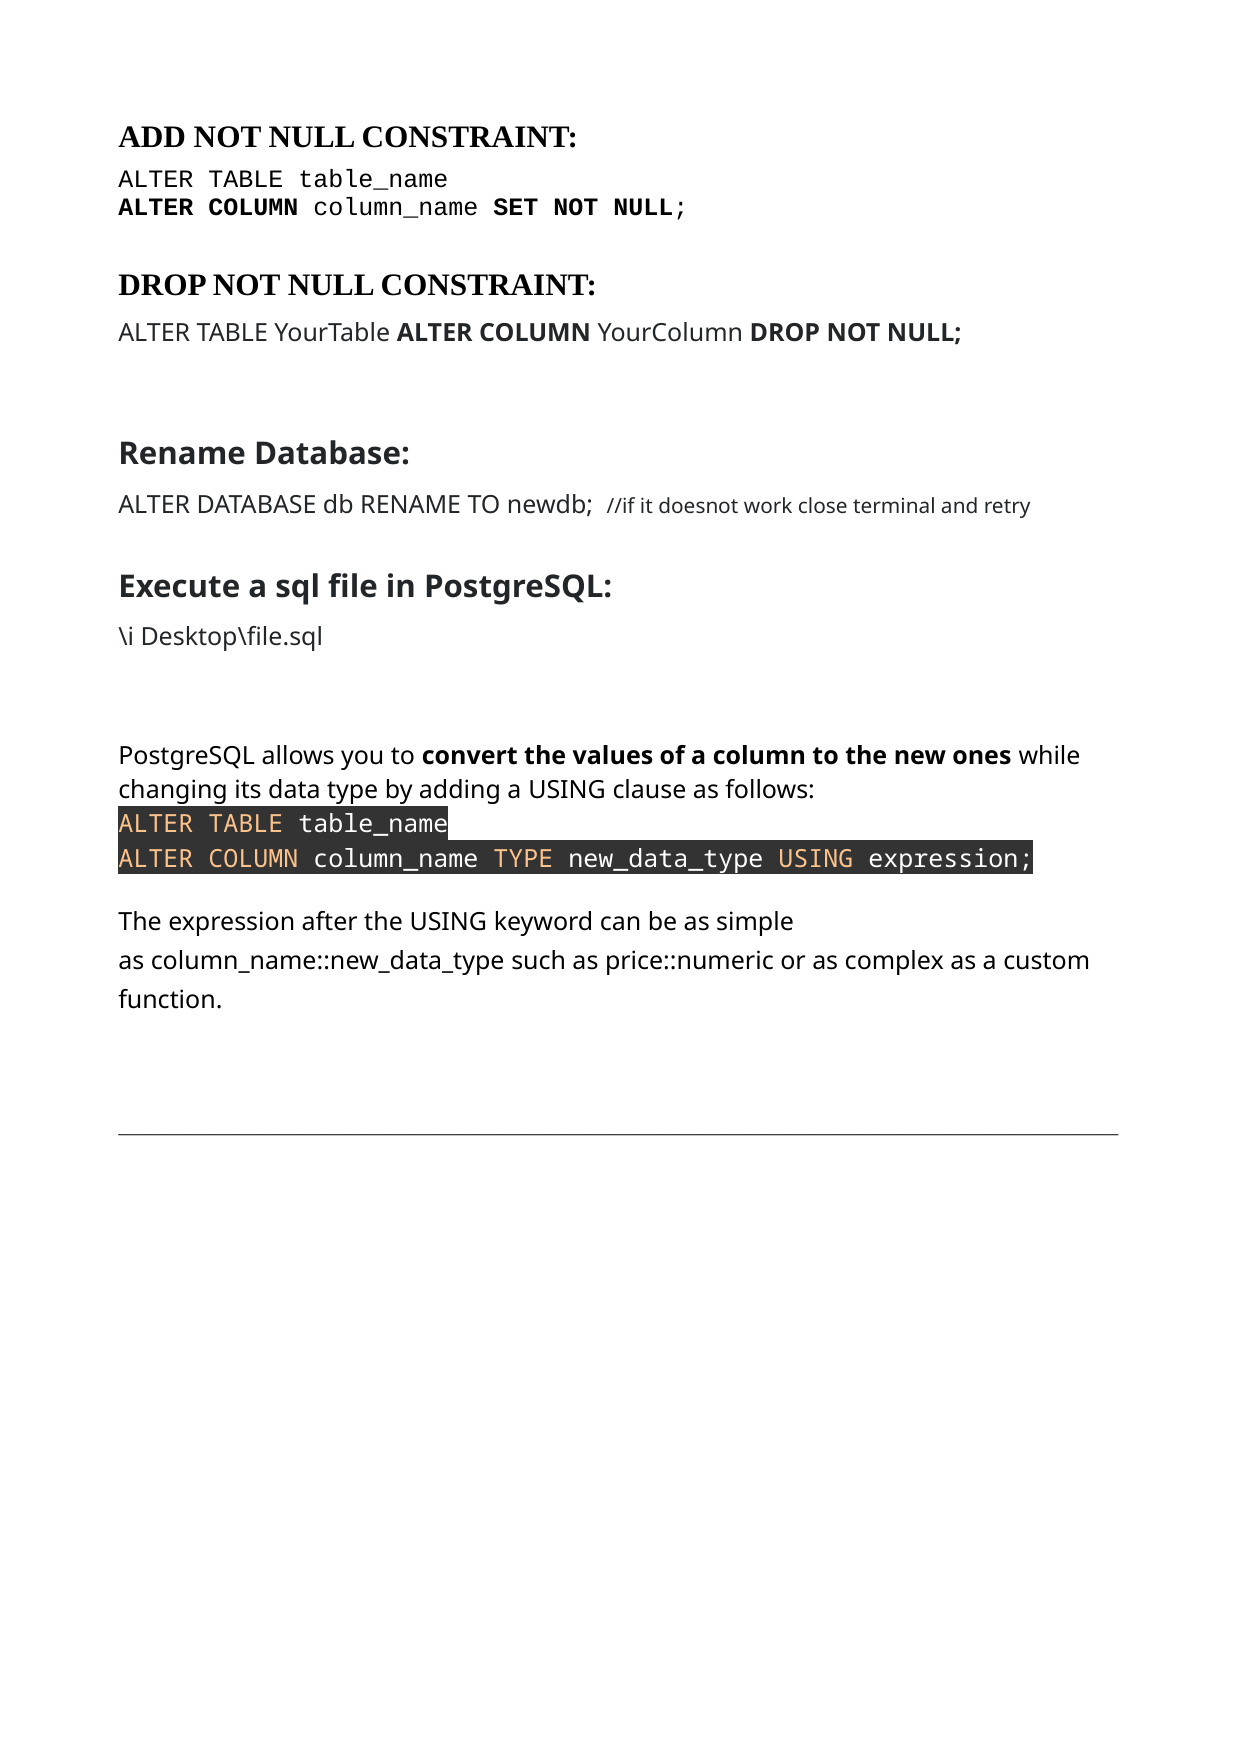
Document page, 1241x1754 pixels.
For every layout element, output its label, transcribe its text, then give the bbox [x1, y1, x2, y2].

subtitle Execute a sql file in PostgreSQL: [118, 563, 1122, 606]
text ________________________________________________________________________________ [118, 1116, 1122, 1140]
text ALTER TABLE table_name [118, 167, 1122, 195]
text ALTER TABLE table_name [118, 806, 1122, 840]
text PostgreSQL allows you to convert the values of a column to the new ones while changing its data type by adding a USING clause as follows: [118, 653, 1122, 806]
text ALTER COLUMN column_name SET NOT NULL; [118, 195, 1122, 223]
text ALTER DATABASE db RENAME TO newdb; //if it doesnot work close terminal and retry [118, 486, 1122, 521]
subtitle DROP NOT NULL CONSTRAINT: [118, 266, 1122, 302]
text The expression after the USING keyword can be as simple as column_name::new_data_type such as price::numeric or as complex as a custom function. [118, 904, 1122, 1016]
subtitle Rename Database: [118, 431, 1122, 474]
text ALTER COLUMN column_name TYPE new_data_type USING expression; [118, 840, 1122, 874]
text ALTER TABLE YourTable ALTER COLUMN YourColumn DROP NOT NULL; [118, 314, 1122, 417]
text \i Desktop\file.sql [118, 619, 1122, 653]
subtitle ADD NOT NULL CONSTRAINT: [118, 118, 1122, 154]
